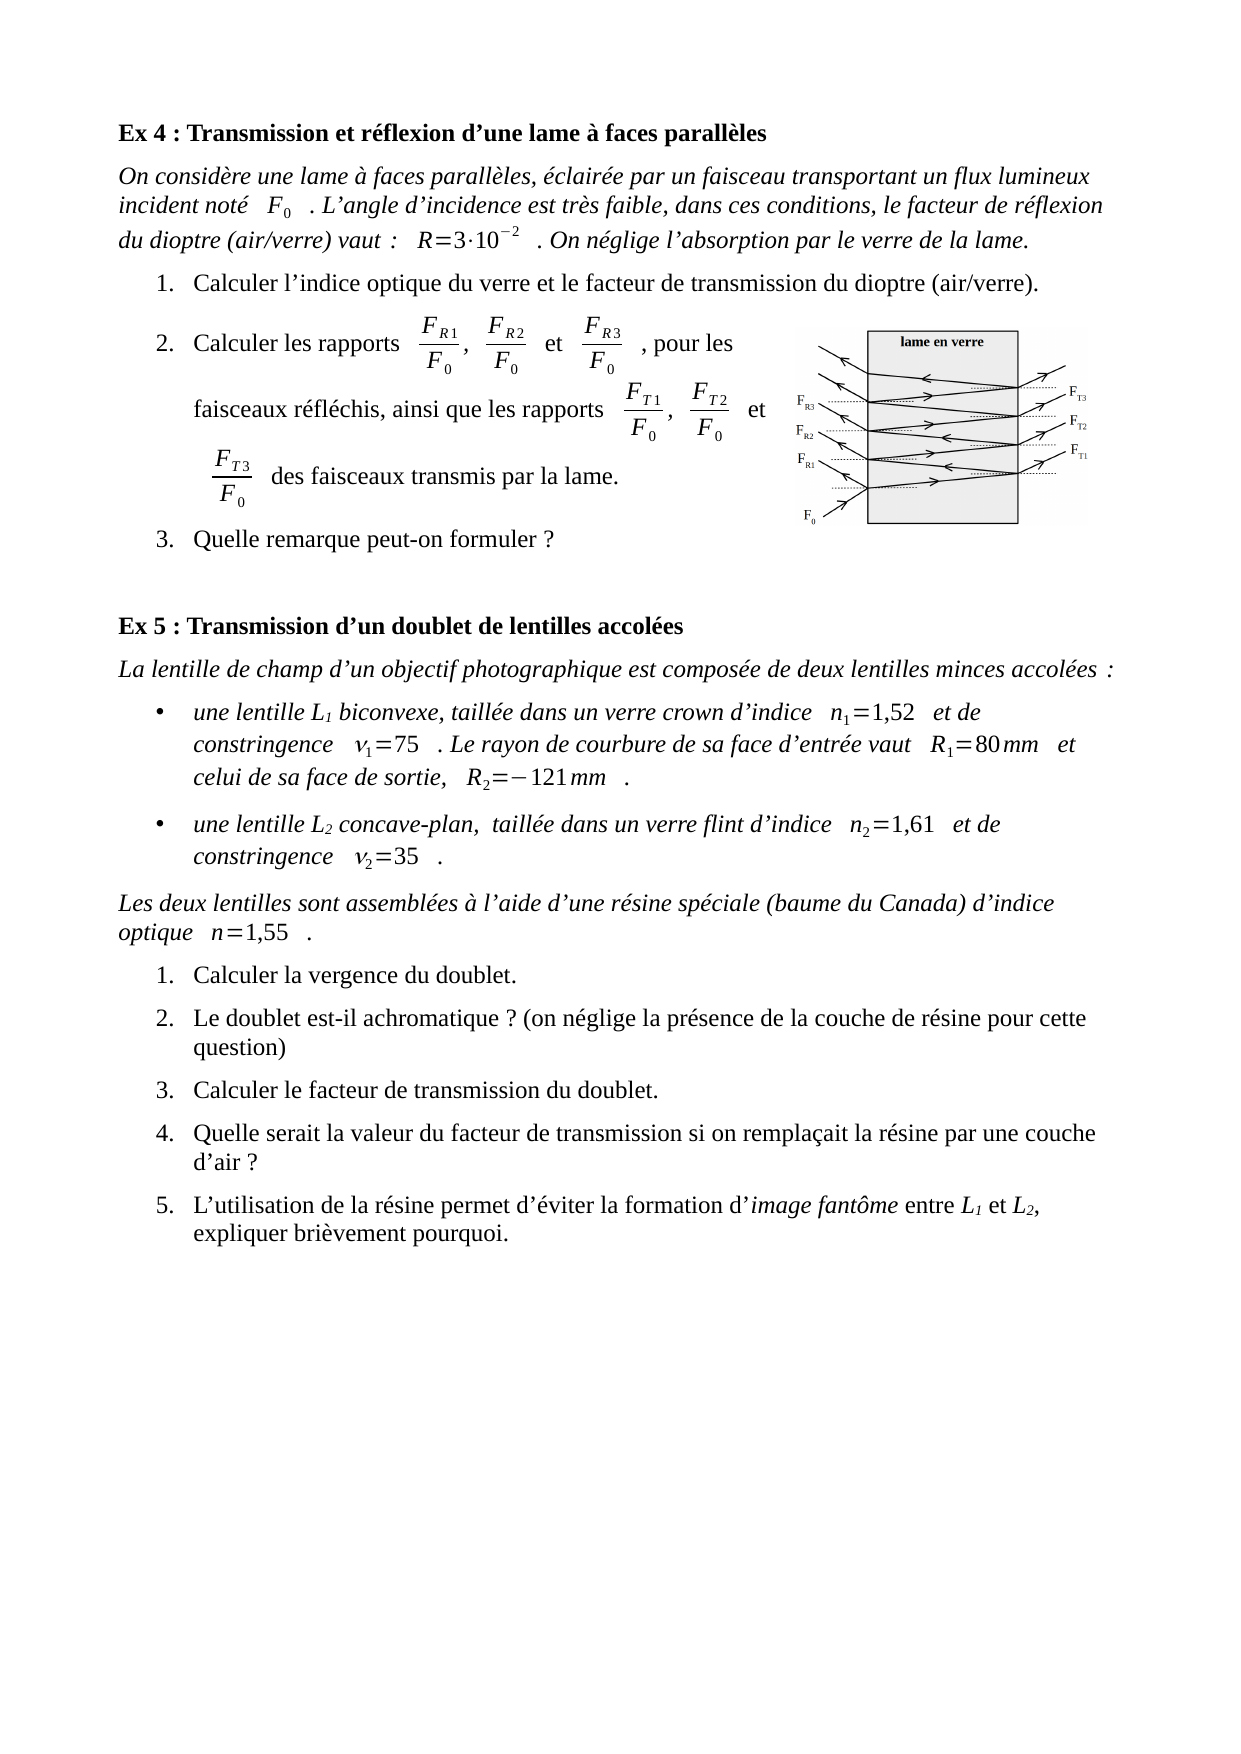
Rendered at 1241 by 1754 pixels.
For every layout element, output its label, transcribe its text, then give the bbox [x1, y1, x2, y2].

list Quelle remarque peut-on formuler ? [156, 524, 1122, 553]
text On considère une lame à faces parallèles, éclairée par un faisceau transportant un flux lumineux incident noté. L’angle d’incidence est très faible, dans ces conditions, le facteur de réflexion du dioptre (air/verre) vaut :. On néglige l’absorption par le verre de la lame. [118, 161, 1122, 254]
list Calculer les rapportset, pour les faisceaux réfléchis, ainsi que les rapportsetdes faisceaux transmis par la lame. [156, 311, 1122, 510]
text Les deux lentilles sont assemblées à l’aide d’une résine spéciale (baume du Canada) d’indice optique. [118, 888, 1122, 945]
list Calculer la vergence du doublet. [156, 960, 1122, 988]
text Ex 4 : Transmission et réflexion d’une lame à faces parallèles [118, 118, 1122, 147]
picture [795, 327, 1089, 526]
list Le doublet est-il achromatique ? (on néglige la présence de la couche de résine pour cette question) [156, 1003, 1122, 1060]
list une lentille L1 biconvexe, taillée dans un verre crown d’indiceet de constringence. Le rayon de courbure de sa face d’entrée vautet celui de sa face de sortie,. [156, 697, 1122, 794]
text La lentille de champ d’un objectif photographique est composée de deux lentilles minces accolées : [118, 654, 1122, 683]
list Calculer le facteur de transmission du doublet. [156, 1075, 1122, 1103]
text Ex 5 : Transmission d’un doublet de lentilles accolées [118, 611, 1122, 639]
list L’utilisation de la résine permet d’éviter la formation d’image fantôme entre L1 et L2, expliquer brièvement pourquoi. [156, 1190, 1122, 1247]
list Quelle serait la valeur du facteur de transmission si on remplaçait la résine par une couche d’air ? [156, 1118, 1122, 1175]
list Calculer l’indice optique du verre et le facteur de transmission du dioptre (air/verre). [156, 268, 1122, 297]
list une lentille L2 concave-plan, taillée dans un verre flint d’indiceet de constringence. [156, 809, 1122, 873]
